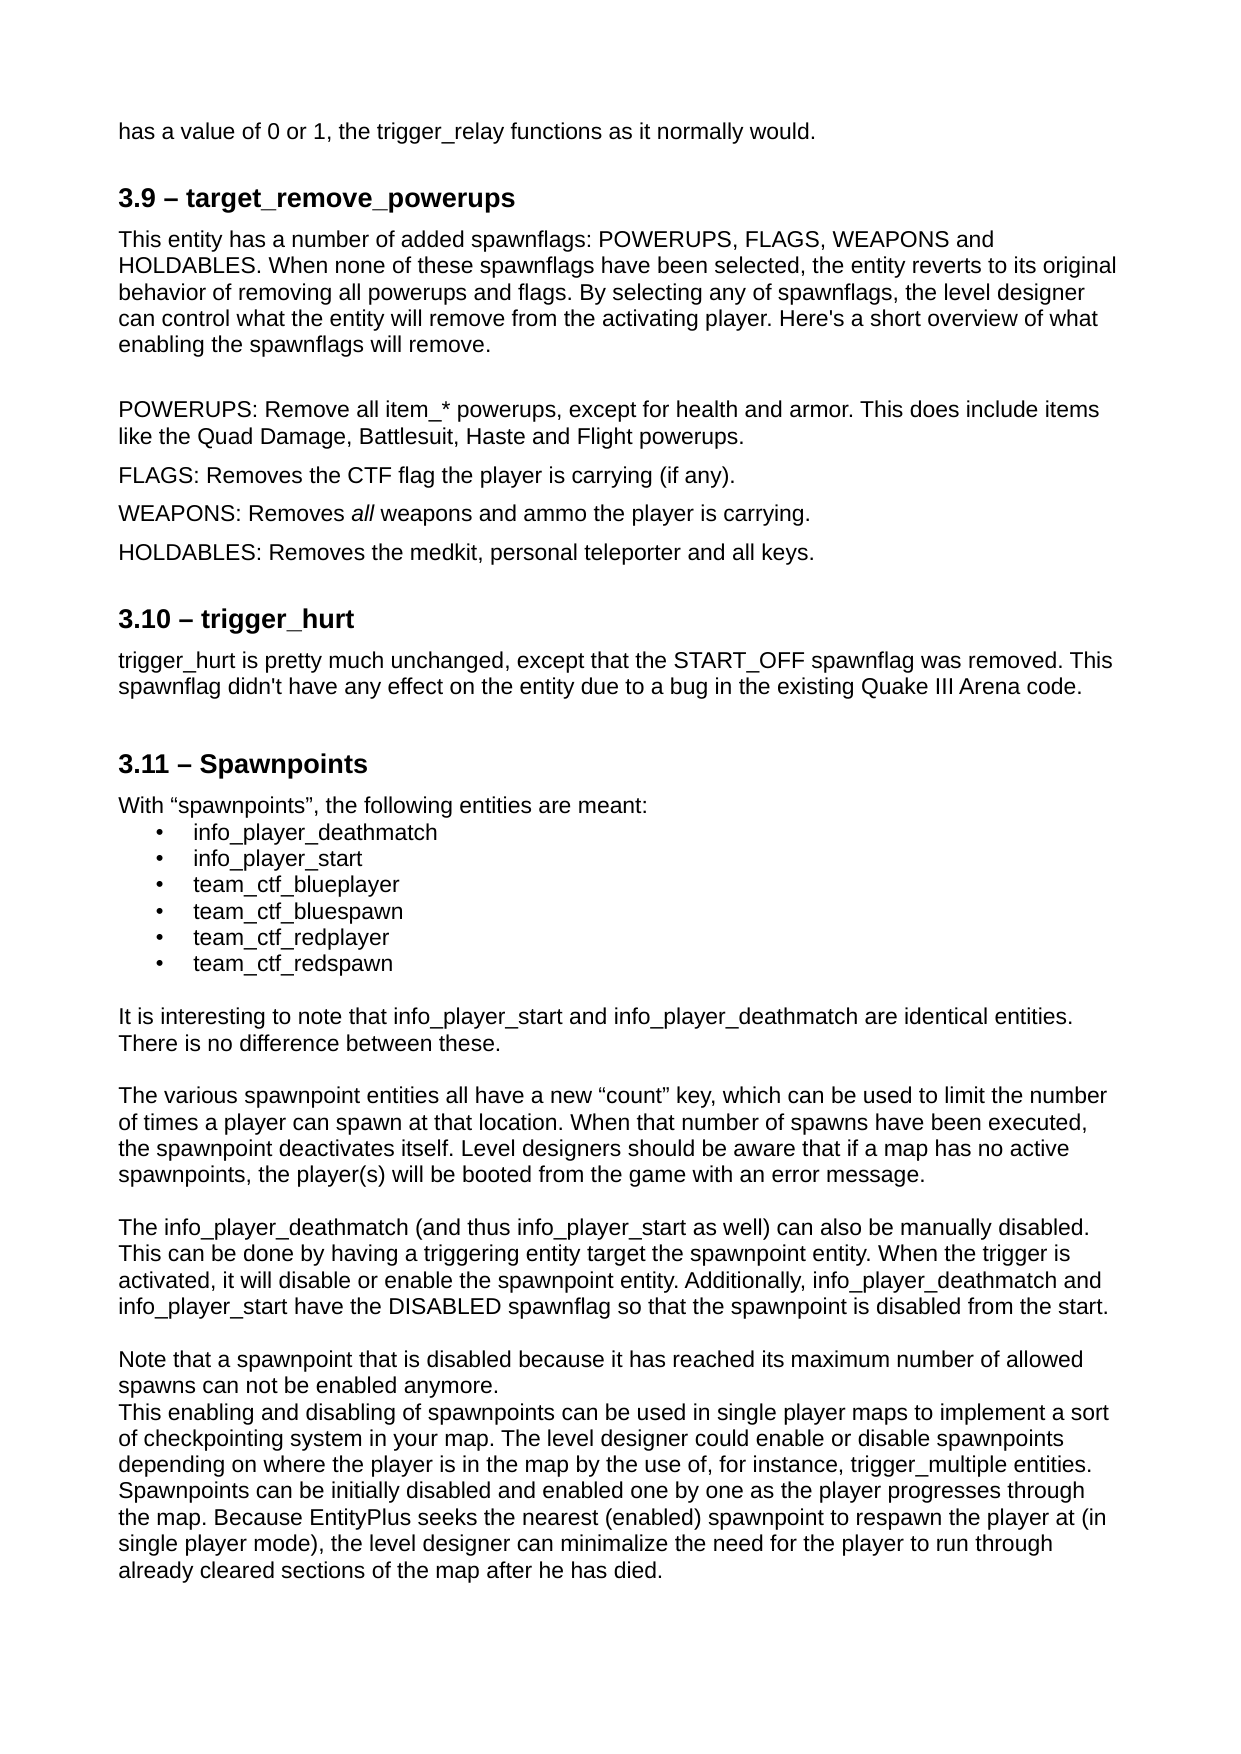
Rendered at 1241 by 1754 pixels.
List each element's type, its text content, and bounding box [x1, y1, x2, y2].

text With “spawnpoints”, the following entities are meant: [118, 792, 1122, 819]
subtitle 3.11 – Spawnpoints [118, 748, 1122, 780]
text The various spawnpoint entities all have a new “count” key, which can be used to limit the number of times a player can spawn at that location. When that number of spawns have been executed, the spawnpoint deactivates itself. Level designers should be aware that if a map has no active spawnpoints, the player(s) will be booted from the game with an error message. [118, 1082, 1122, 1188]
text POWERUPS: Remove all item_* powerups, except for health and armor. This does include items like the Quad Damage, Battlesuit, Haste and Flight powerups. [118, 370, 1122, 449]
text WEAPONS: Removes all weapons and ammo the player is carrying. [118, 500, 1122, 527]
list info_player_deathmatch [156, 819, 1122, 845]
text It is interesting to note that info_player_start and info_player_deathmatch are identical entities. There is no difference between these. [118, 1003, 1122, 1056]
text Note that a spawnpoint that is disabled because it has reached its maximum number of allowed spawns can not be enabled anymore. [118, 1346, 1122, 1398]
list team_ctf_redspawn [156, 950, 1122, 977]
text has a value of 0 or 1, the trigger_relay functions as it normally would. [118, 118, 1122, 144]
subtitle 3.10 – trigger_hurt [118, 603, 1122, 634]
list team_ctf_redplayer [156, 924, 1122, 950]
subtitle 3.9 – target_remove_powerups [118, 182, 1122, 213]
text HOLDABLES: Removes the medkit, personal teleporter and all keys. [118, 539, 1122, 566]
list info_player_start [156, 845, 1122, 871]
list team_ctf_bluespawn [156, 898, 1122, 924]
text The info_player_deathmatch (and thus info_player_start as well) can also be manually disabled. This can be done by having a triggering entity target the spawnpoint entity. When the trigger is activated, it will disable or enable the spawnpoint entity. Additionally, info_player_deathmatch and info_player_start have the DISABLED spawnflag so that the spawnpoint is disabled from the start. [118, 1214, 1122, 1319]
text This enabling and disabling of spawnpoints can be used in single player maps to implement a sort of checkpointing system in your map. The level designer could enable or disable spawnpoints depending on where the player is in the map by the use of, for instance, trigger_multiple entities. Spawnpoints can be initially disabled and enabled one by one as the player progresses through the map. Because EntityPlus seeks the nearest (enabled) spawnpoint to respawn the player at (in single player mode), the level designer can minimalize the need for the player to run through already cleared sections of the map after he has died. [118, 1398, 1122, 1583]
text This entity has a number of added spawnflags: POWERUPS, FLAGS, WEAPONS and HOLDABLES. When none of these spawnflags have been selected, the entity reverts to its original behavior of removing all powerups and flags. By selecting any of spawnflags, the level designer can control what the entity will remove from the activating player. Here's a short overview of what enabling the spawnflags will remove. [118, 226, 1122, 357]
list team_ctf_blueplayer [156, 871, 1122, 898]
text FLAGS: Removes the CTF flag the player is carrying (if any). [118, 462, 1122, 488]
text trigger_hurt is pretty much unchanged, except that the START_OFF spawnflag was removed. This spawnflag didn't have any effect on the entity due to a bug in the existing Quake III Arena code. [118, 647, 1122, 699]
